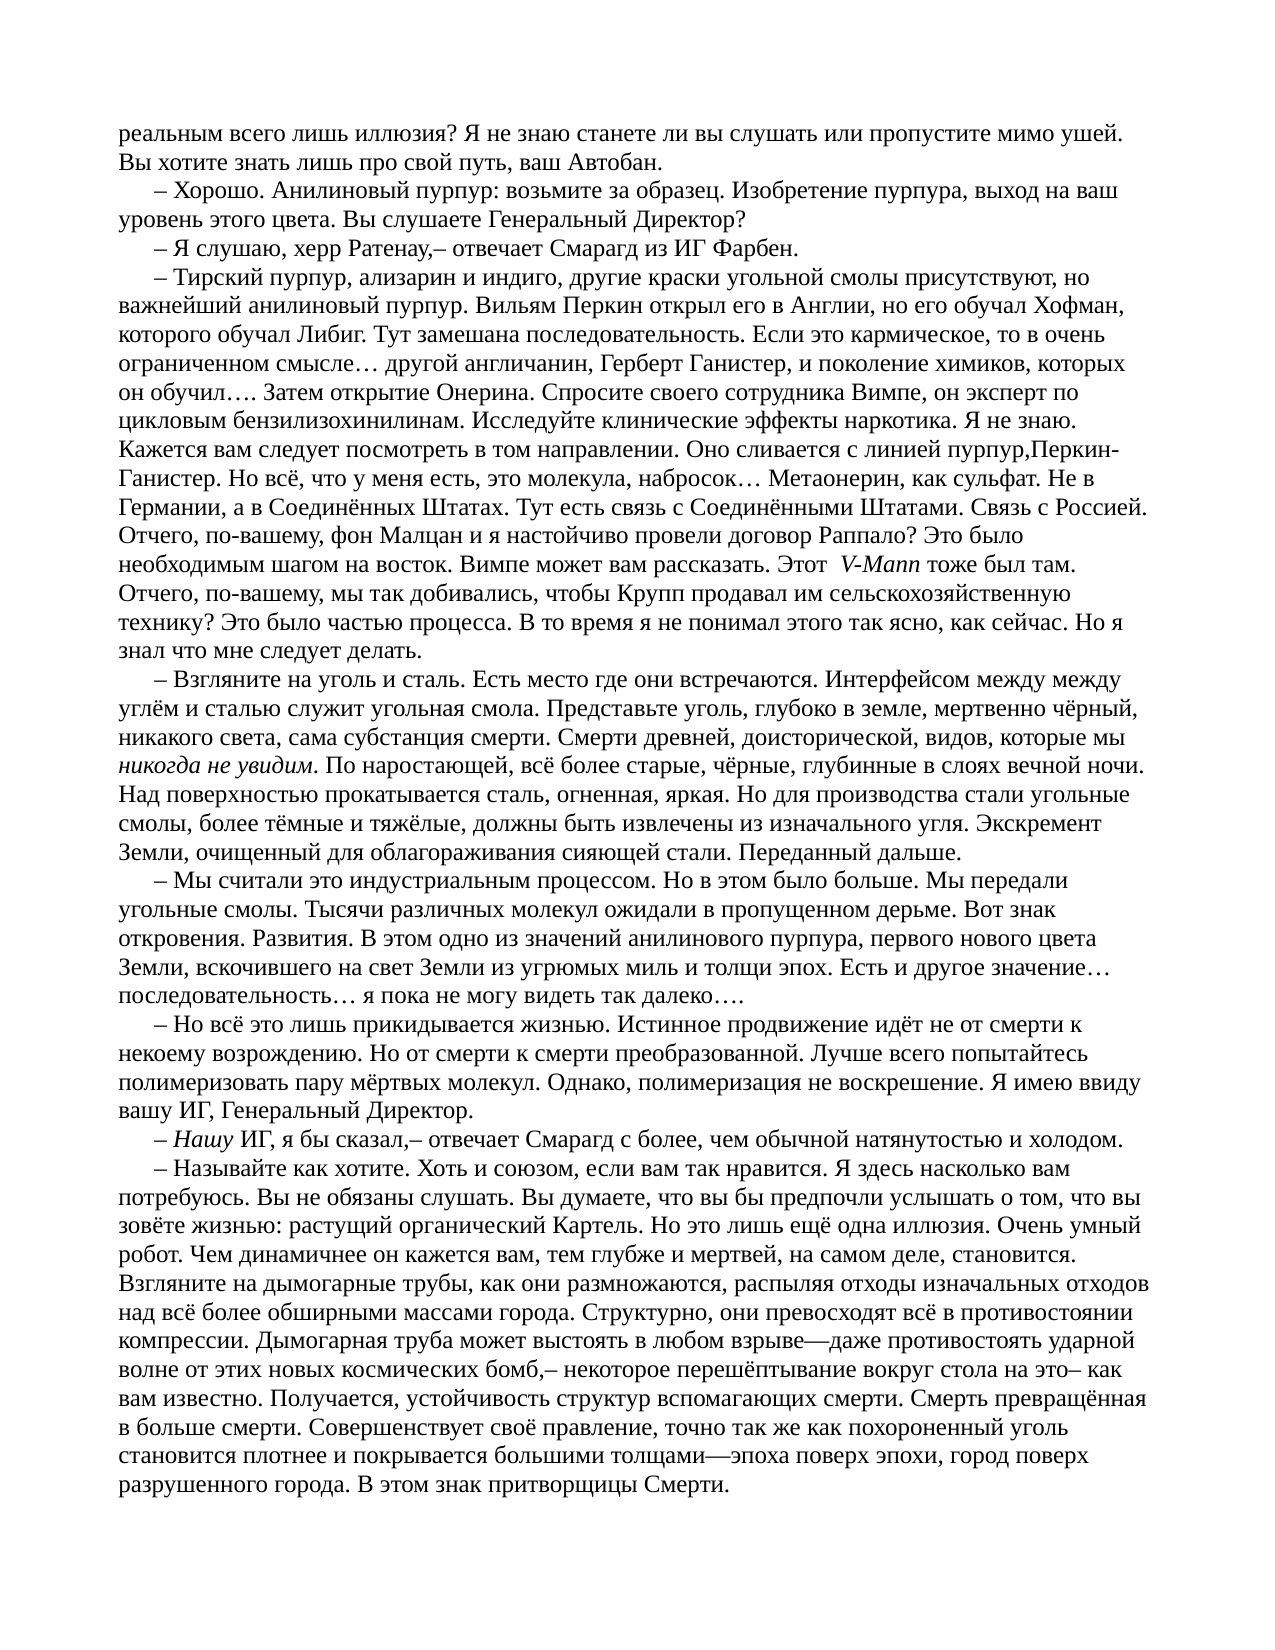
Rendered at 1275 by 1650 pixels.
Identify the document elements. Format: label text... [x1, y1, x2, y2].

text – Хорошо. Анилиновый пурпур: возьмите за образец. Изобретение пурпура, выход на ваш уровень этого цвета. Вы слушаете Генеральный Директор? [118, 176, 1157, 233]
text – Нашу ИГ, я бы сказал,– отвечает Смарагд с более, чем обычной натянутостью и холодом. [118, 1124, 1157, 1153]
text – Я слушаю, херр Ратенау,– отвечает Смарагд из ИГ Фарбен. [118, 233, 1157, 262]
text – Тирский пурпур, ализарин и индиго, другие краски угольной смолы присутствуют, но важнейший анилиновый пурпур. Вильям Перкин открыл его в Англии, но его обучал Хофман, которого обучал Либиг. Тут замешана последовательность. Если это кармическое, то в очень ограниченном смысле… другой англичанин, Герберт Ганистер, и поколение химиков, которых он обучил…. Затем открытие Онерина. Спросите своего сотрудника Вимпе, он эксперт по цикловым бензилизохинилинам. Исследуйте клинические эффекты наркотика. Я не знаю. Кажется вам следует посмотреть в том направлении. Оно сливается с линией пурпур,Перкин-Ганистер. Но всё, что у меня есть, это молекула, набросок… Метаонерин, как сульфат. Не в Германии, а в Соединённых Штатах. Тут есть связь с Соединёнными Штатами. Связь с Россией. Отчего, по-вашему, фон Малцан и я настойчиво провели договор Раппало? Это было необходимым шагом на восток. Вимпе может вам рассказать. Этот V-Mann тоже был там. Отчего, по-вашему, мы так добивались, чтобы Крупп продавал им сельскохозяйственную технику? Это было частью процесса. В то время я не понимал этого так ясно, как сейчас. Но я знал что мне следует делать. [118, 262, 1157, 664]
text – Называйте как хотите. Хоть и союзом, если вам так нравится. Я здесь насколько вам потребуюсь. Вы не обязаны слушать. Вы думаете, что вы бы предпочли услышать о том, что вы зовёте жизнью: растущий органический Картель. Но это лишь ещё одна иллюзия. Очень умный робот. Чем динамичнее он кажется вам, тем глубже и мертвей, на самом деле, становится. Взгляните на дымогарные трубы, как они размножаются, распыляя отходы изначальных отходов над всё более обширными массами города. Структурно, они превосходят всё в противостоянии компрессии. Дымогарная труба может выстоять в любом взрыве—даже противостоять ударной волне от этих новых космических бомб,– некоторое перешёптывание вокруг стола на это– как вам известно. Получается, устойчивость структур вспомагающих смерти. Смерть превращённая в больше смерти. Совершенствует своё правление, точно так же как похороненный уголь становится плотнее и покрывается большими толщами—эпоха поверх эпохи, город поверх разрушенного города. В этом знак притворщицы Смерти. [118, 1153, 1157, 1498]
text – Но всё это лишь прикидывается жизнью. Истинное продвижение идёт не от смерти к некоему возрождению. Но от смерти к смерти преобразованной. Лучше всего попытайтесь полимеризовать пару мёртвых молекул. Однако, полимеризация не воскрешение. Я имею ввиду вашу ИГ, Генеральный Директор. [118, 1009, 1157, 1124]
text – Мы считали это индустриальным процессом. Но в этом было больше. Мы передали угольные смолы. Тысячи различных молекул ожидали в пропущенном дерьме. Вот знак откровения. Развития. В этом одно из значений анилинового пурпура, первого нового цвета Земли, вскочившего на свет Земли из угрюмых миль и толщи эпох. Есть и другое значение… последовательность… я пока не могу видеть так далеко…. [118, 866, 1157, 1009]
text – Взгляните на уголь и сталь. Есть место где они встречаются. Интерфейсом между между углём и сталью служит угольная смола. Представьте уголь, глубоко в земле, мертвенно чёрный, никакого света, сама субстанция смерти. Смерти древней, доисторической, видов, которые мы никогда не увидим. По наростающей, всё более старые, чёрные, глубинные в слоях вечной ночи. Над поверхностью прокатывается сталь, огненная, яркая. Но для производства стали угольные смолы, более тёмные и тяжёлые, должны быть извлечены из изначального угля. Экскремент Земли, очищенный для облагораживания сияющей стали. Переданный дальше. [118, 664, 1157, 866]
text реальным всего лишь иллюзия? Я не знаю станете ли вы слушать или пропустите мимо ушей. Вы хотите знать лишь про свой путь, ваш Автобан. [118, 118, 1157, 176]
